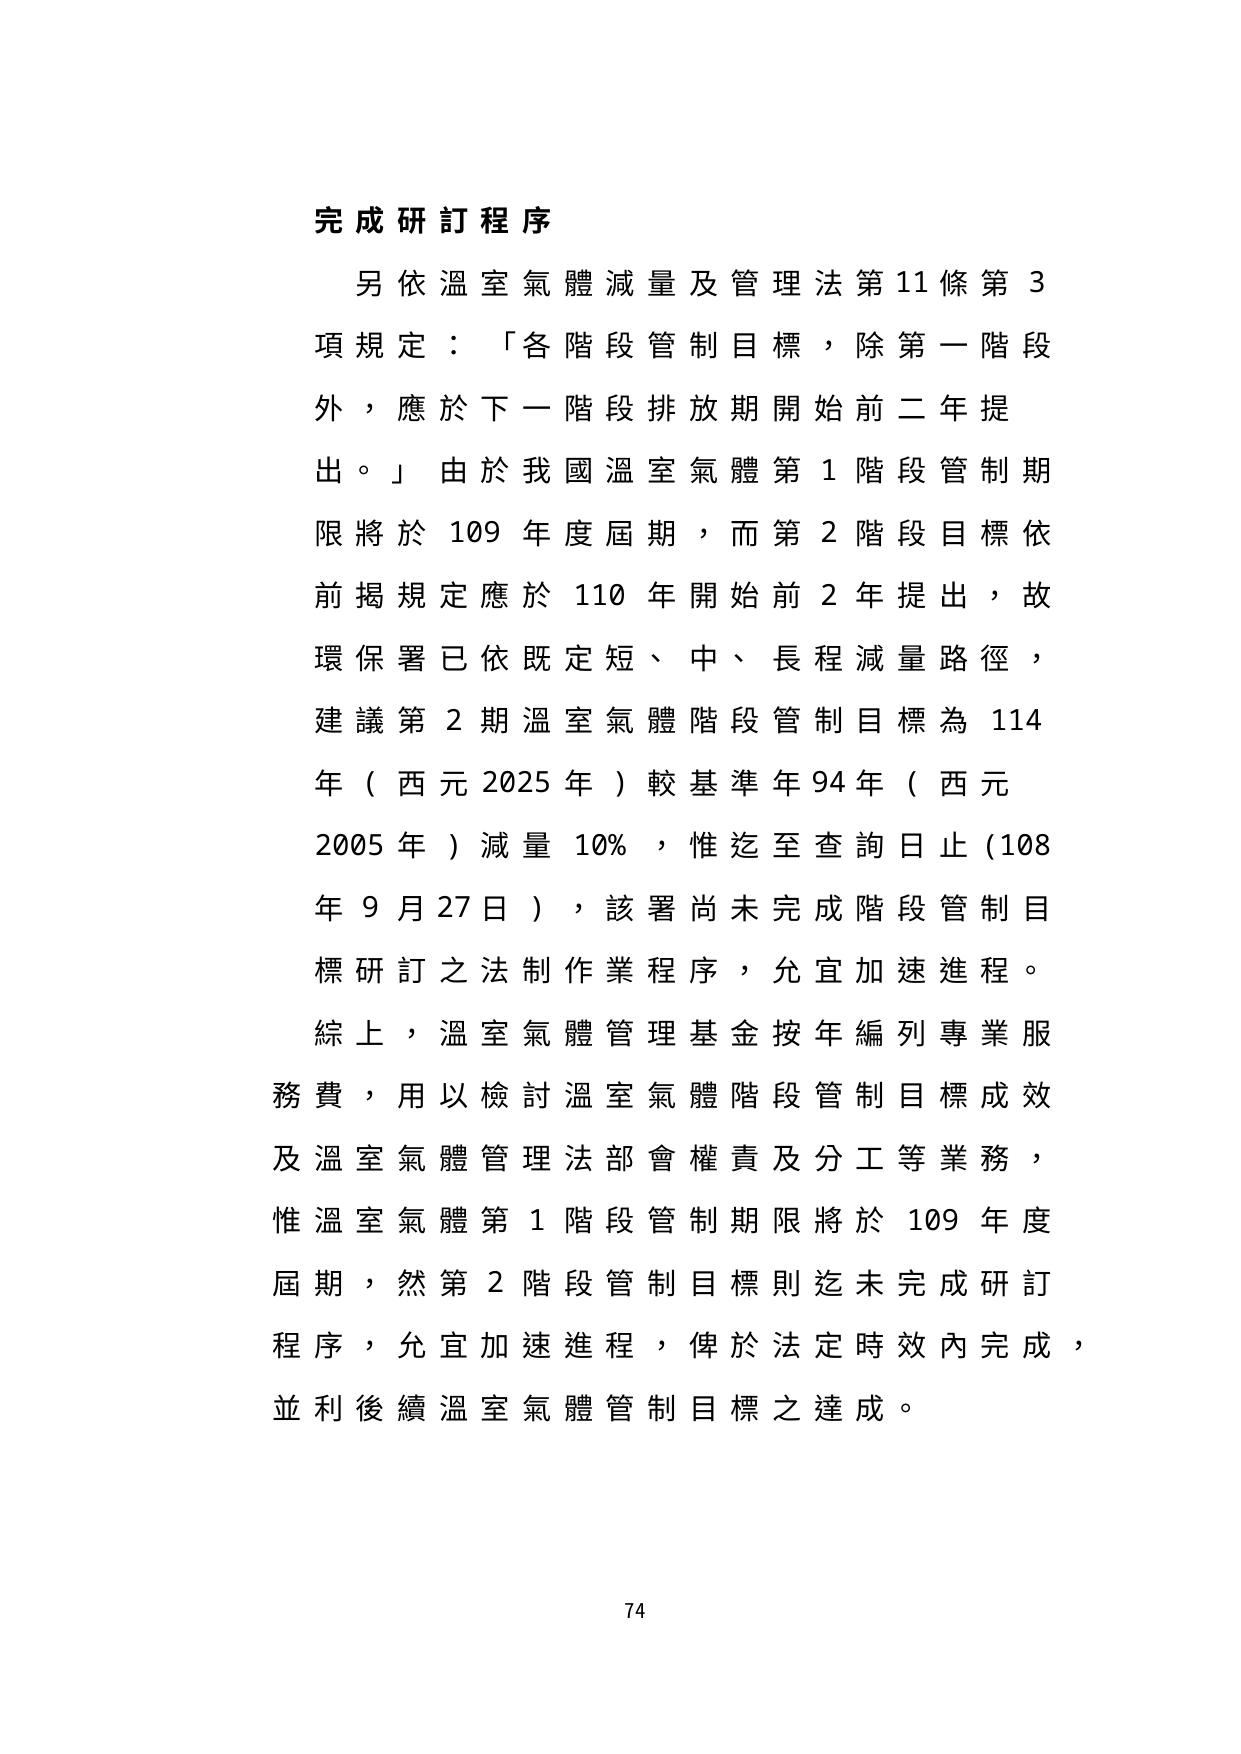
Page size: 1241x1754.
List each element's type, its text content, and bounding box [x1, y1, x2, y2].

text 另依溫室氣體減量及管理法第11條第3項規定：「各階段管制目標，除第一階段外，應於下一階段排放期開始前二年提出。」由於我國溫室氣體第1階段管制期限將於109年度屆期，而第2階段目標依前揭規定應於110年開始前2年提出，故環保署已依既定短、中、長程減量路徑，建議第2期溫室氣體階段管制目標為114年(西元2025年)較基準年94年(西元2005年)減量10%，惟迄至查詢日止(108年9月27日)，該署尚未完成階段管制目標研訂之法制作業程序，允宜加速進程。 [271, 240, 1058, 990]
text 綜上，溫室氣體管理基金按年編列專業服務費，用以檢討溫室氣體階段管制目標成效及溫室氣體管理法部會權責及分工等業務，惟溫室氣體第1階段管制期限將於109年度屆期，然第2階段管制目標則迄未完成研訂程序，允宜加速進程，俾於法定時效內完成，並利後續溫室氣體管制目標之達成。 [242, 990, 1058, 1427]
text 完成研訂程序 [242, 177, 1058, 240]
